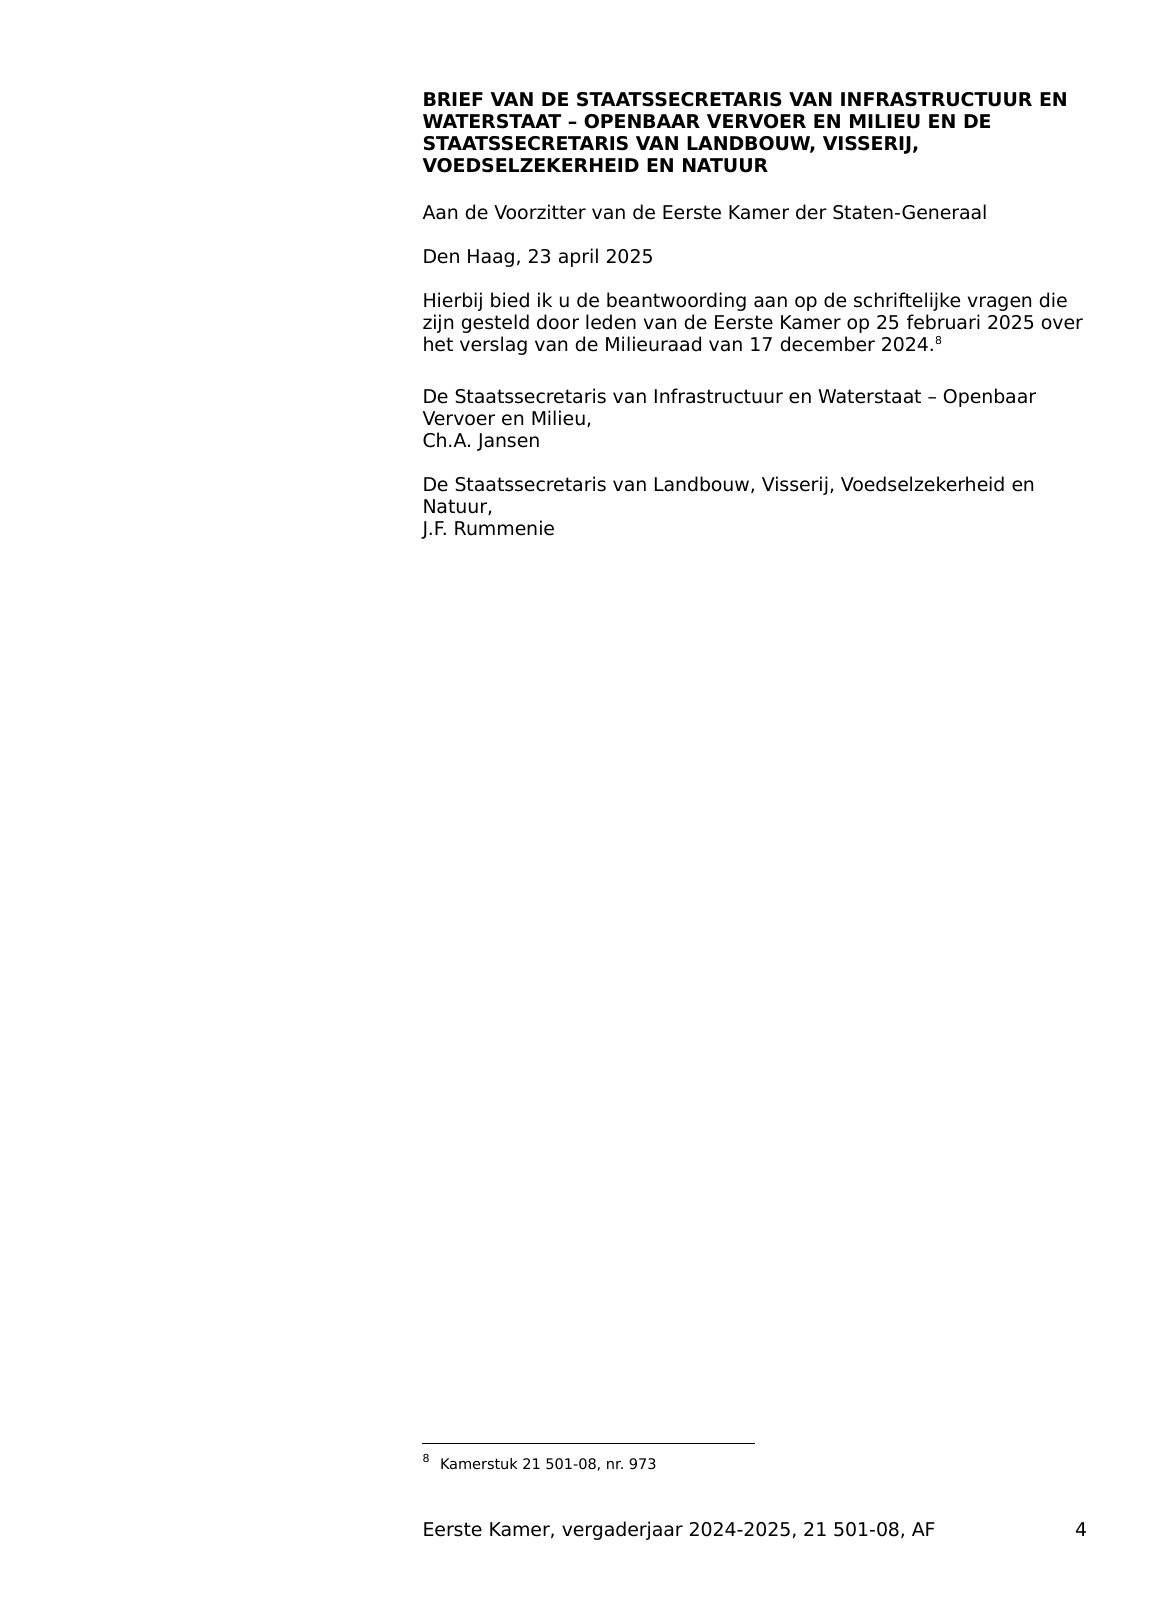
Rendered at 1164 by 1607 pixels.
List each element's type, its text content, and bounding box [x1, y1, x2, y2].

subtitle BRIEF VAN DE STAATSSECRETARIS VAN INFRASTRUCTUUR EN WATERSTAAT – OPENBAAR VERVOER EN MILIEU EN DE STAATSSECRETARIS VAN LANDBOUW, VISSERIJ, VOEDSELZEKERHEID EN NATUUR [422, 89, 1087, 177]
text Den Haag, 23 april 2025 [422, 246, 1087, 268]
text Aan de Voorzitter van de Eerste Kamer der Staten-Generaal [422, 202, 1087, 224]
text De Staatssecretaris van Infrastructuur en Waterstaat – Openbaar Vervoer en Milieu, Ch.A. Jansen [422, 386, 1087, 452]
text Kamerstuk 21 501-08, nr. 973 [422, 1452, 1087, 1474]
text De Staatssecretaris van Landbouw, Visserij, Voedselzekerheid en Natuur, J.F. Rummenie [422, 474, 1087, 540]
text Hierbij bied ik u de beantwoording aan op de schriftelijke vragen die zijn gesteld door leden van de Eerste Kamer op 25 februari 2025 over het verslag van de Milieuraad van 17 december 2024. [422, 290, 1087, 356]
